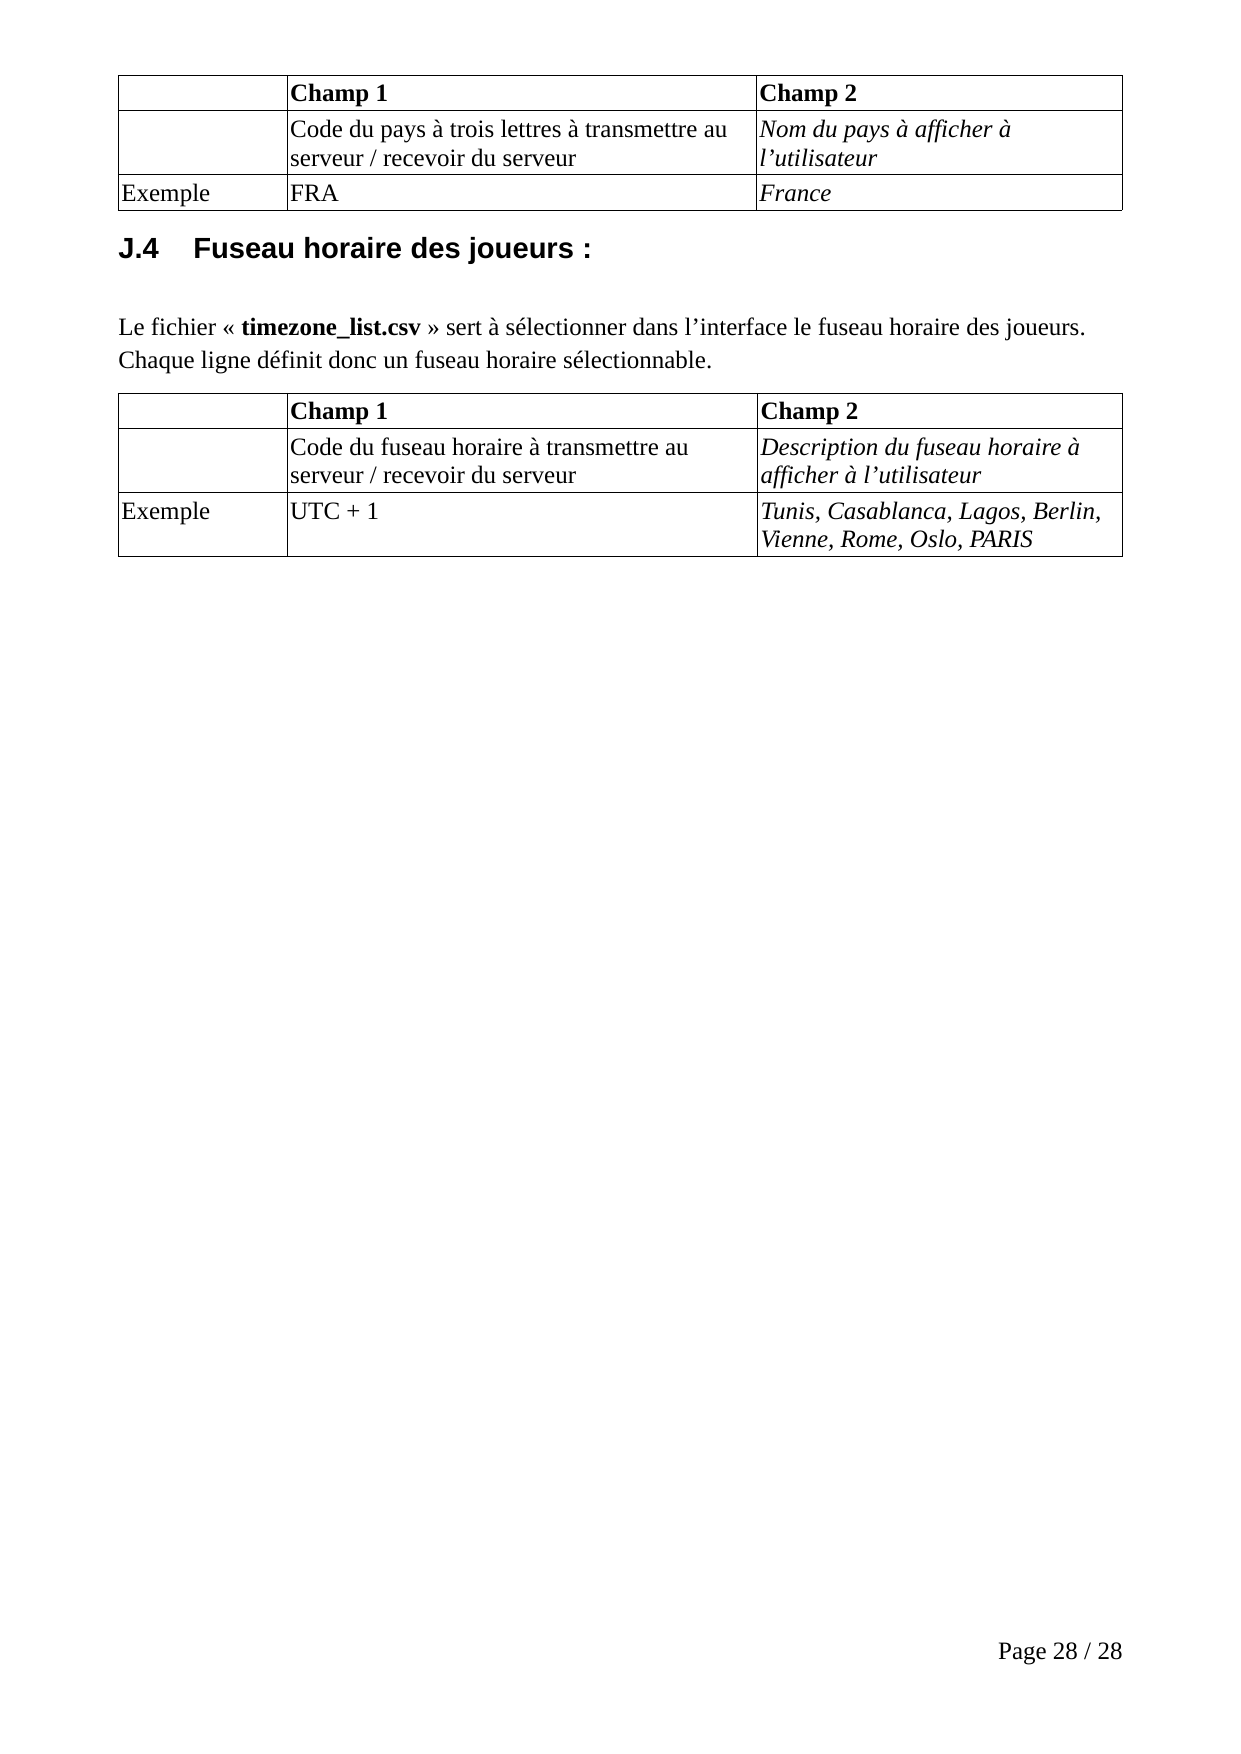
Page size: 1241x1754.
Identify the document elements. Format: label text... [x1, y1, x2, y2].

table_cell [119, 111, 287, 174]
table_cell Description du fuseau horaire à afficher à l’utilisateur [758, 429, 1122, 492]
table_cell Tunis, Casablanca, Lagos, Berlin, Vienne, Rome, Oslo, PARIS [758, 493, 1122, 556]
subtitle Fuseau horaire des joueurs : [118, 231, 1122, 264]
table_cell Code du pays à trois lettres à transmettre au serveur / recevoir du serveur [288, 111, 756, 174]
table_header [119, 76, 287, 110]
table_header Champ 1 [288, 394, 757, 428]
table_header [119, 394, 287, 428]
table_header Champ 2 [757, 76, 1122, 110]
table_cell Nom du pays à afficher à l’utilisateur [757, 111, 1122, 174]
table_cell [119, 429, 287, 492]
text Le fichier « timezone_list.csv » sert à sélectionner dans l’interface le fuseau horaire des joueurs. Chaque ligne définit donc un fuseau horaire sélectionnable. [118, 312, 1122, 374]
table_cell Exemple [119, 493, 287, 556]
table_cell France [757, 175, 1122, 210]
table_cell UTC + 1 [288, 493, 757, 556]
table_header Champ 1 [288, 76, 756, 110]
table_cell FRA [288, 175, 756, 210]
table_cell Code du fuseau horaire à transmettre au serveur / recevoir du serveur [288, 429, 757, 492]
table_header Champ 2 [758, 394, 1122, 428]
table_cell Exemple [119, 175, 287, 210]
